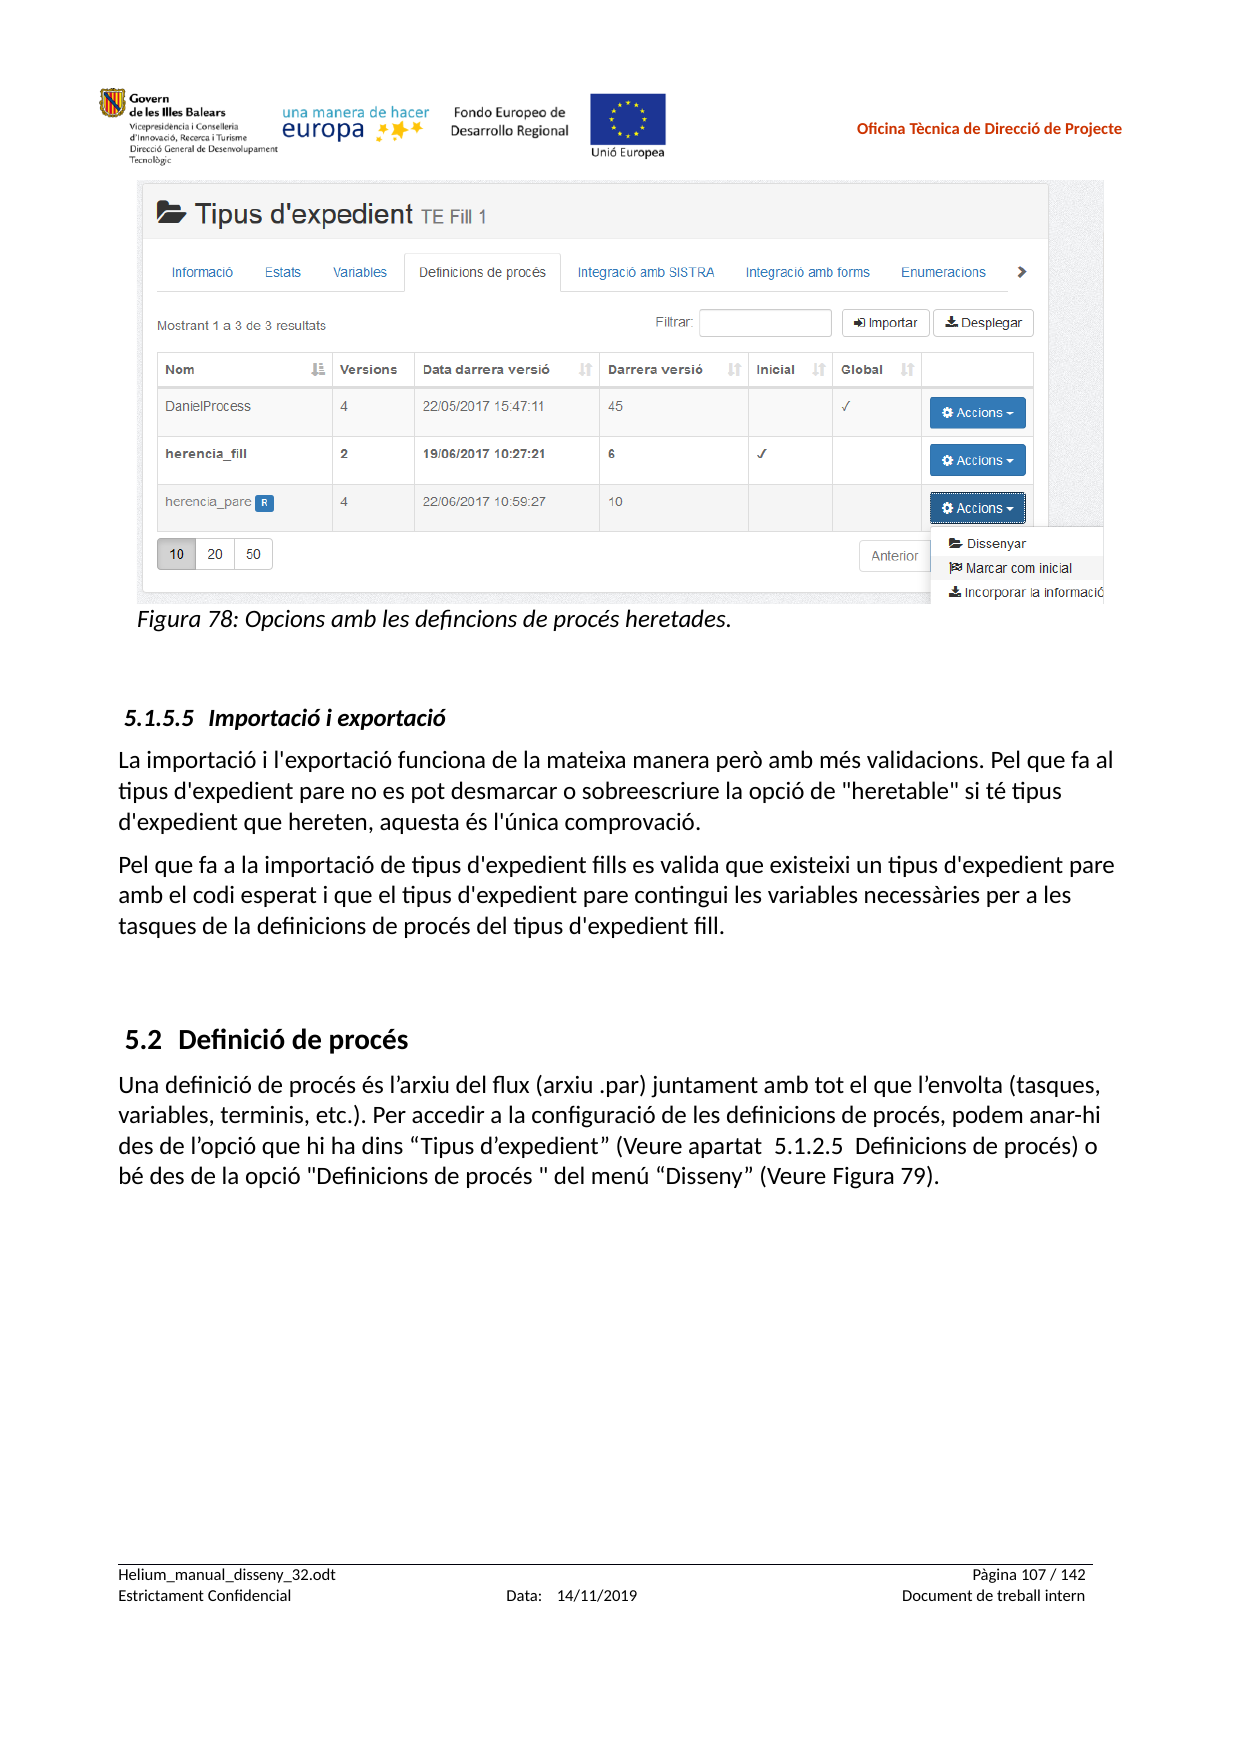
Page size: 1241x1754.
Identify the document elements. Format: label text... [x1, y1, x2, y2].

text Una definició de procés és l’arxiu del flux (arxiu .par) juntament amb tot el que l’envolta (tasques, variables, terminis, etc.). Per accedir a la configuració de les definicions de procés, podem anar-hi des de l’opció que hi ha dins “Tipus d’expedient” (Veure apartat 5.1.2.5 Definicions de procés) o bé des de la opció "Definicions de procés " del menú “Disseny” (Veure Figura 79). [118, 1069, 1122, 1191]
picture [99, 87, 668, 166]
subtitle Definició de procés [118, 1021, 1122, 1056]
text Pel que fa a la importació de tipus d'expedient fills es valida que existeixi un tipus d'expedient pare amb el codi esperat i que el tipus d'expedient pare contingui les variables necessàries per a les tasques de la definicions de procés del tipus d'expedient fill. [118, 849, 1122, 940]
text La importació i l'exportació funciona de la mateixa manera però amb més validacions. Pel que fa al tipus d'expedient pare no es pot desmarcar o sobreescriure la opció de "heretable" si té tipus d'expedient que hereten, aquesta és l'única comprovació. [118, 745, 1122, 836]
subtitle Importació i exportació [118, 702, 1122, 732]
list Figura 78: Opcions amb les defincions de procés heretades. [137, 604, 1103, 634]
picture [136, 180, 1104, 604]
